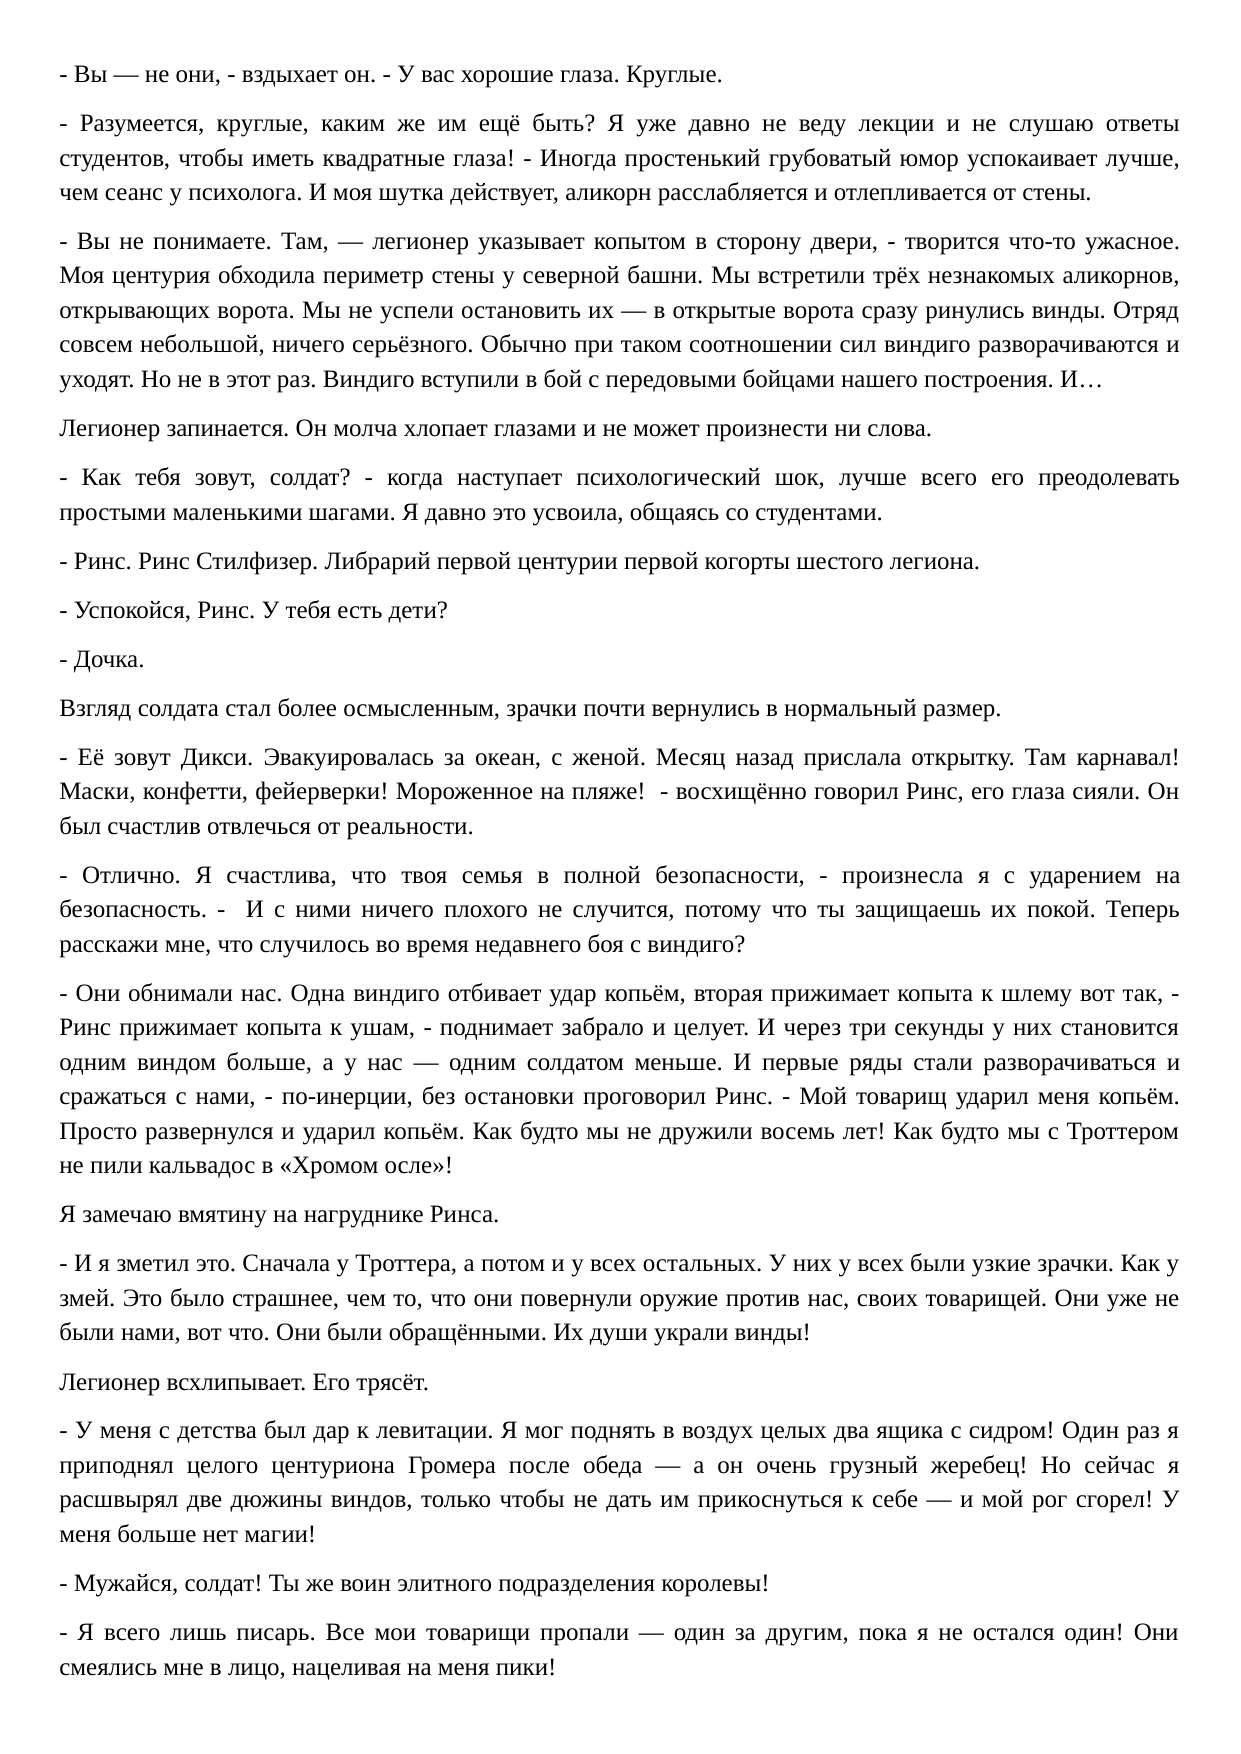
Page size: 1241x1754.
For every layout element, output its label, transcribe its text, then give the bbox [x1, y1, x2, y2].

text - Её зовут Дикси. Эвакуировалась за океан, с женой. Месяц назад прислала открытку. Там карнавал! Маски, конфетти, фейерверки! Мороженное на пляже! - восхищённо говорил Ринс, его глаза сияли. Он был счастлив отвлечься от реальности. [59, 742, 1181, 840]
text - Разумеется, круглые, каким же им ещё быть? Я уже давно не веду лекции и не слушаю ответы студентов, чтобы иметь квадратные глаза! - Иногда простенький грубоватый юмор успокаивает лучше, чем сеанс у психолога. И моя шутка действует, аликорн расслабляется и отлепливается от стены. [59, 108, 1181, 206]
text Легионер всхлипывает. Его трясёт. [59, 1367, 1181, 1395]
text - Вы — не они, - вздыхает он. - У вас хорошие глаза. Круглые. [59, 59, 1181, 88]
text - Дочка. [59, 644, 1181, 673]
text - Я всего лишь писарь. Все мои товарищи пропали — один за другим, пока я не остался один! Они смеялись мне в лицо, нацеливая на меня пики! [59, 1617, 1181, 1680]
text - И я зметил это. Сначала у Троттера, а потом и у всех остальных. У них у всех были узкие зрачки. Как у змей. Это было страшнее, чем то, что они повернули оружие против нас, своих товарищей. Они уже не были нами, вот что. Они были обращёнными. Их души украли винды! [59, 1248, 1181, 1346]
text Взгляд солдата стал более осмысленным, зрачки почти вернулись в нормальный размер. [59, 693, 1181, 722]
text - Вы не понимаете. Там, — легионер указывает копытом в сторону двери, - творится что-то ужасное. Моя центурия обходила периметр стены у северной башни. Мы встретили трёх незнакомых аликорнов, открывающих ворота. Мы не успели остановить их — в открытые ворота сразу ринулись винды. Отряд совсем небольшой, ничего серьёзного. Обычно при таком соотношении сил виндиго разворачиваются и уходят. Но не в этот раз. Виндиго вступили в бой с передовыми бойцами нашего построения. И… [59, 226, 1181, 393]
text - Они обнимали нас. Одна виндиго отбивает удар копьём, вторая прижимает копыта к шлему вот так, - Ринс прижимает копыта к ушам, - поднимает забрало и целует. И через три секунды у них становится одним виндом больше, а у нас — одним солдатом меньше. И первые ряды стали разворачиваться и сражаться с нами, - по-инерции, без остановки проговорил Ринс. - Мой товарищ ударил меня копьём. Просто развернулся и ударил копьём. Как будто мы не дружили восемь лет! Как будто мы с Троттером не пили кальвадос в «Хромом осле»! [59, 978, 1181, 1179]
text - Мужайся, солдат! Ты же воин элитного подразделения королевы! [59, 1568, 1181, 1597]
text - Успокойся, Ринс. У тебя есть дети? [59, 595, 1181, 623]
text Легионер запинается. Он молча хлопает глазами и не может произнести ни слова. [59, 413, 1181, 442]
text Я замечаю вмятину на нагруднике Ринса. [59, 1199, 1181, 1228]
text - Отлично. Я счастлива, что твоя семья в полной безопасности, - произнесла я с ударением на безопасность. - И с ними ничего плохого не случится, потому что ты защищаешь их покой. Теперь расскажи мне, что случилось во время недавнего боя с виндиго? [59, 860, 1181, 958]
text - У меня с детства был дар к левитации. Я мог поднять в воздух целых два ящика с сидром! Один раз я приподнял целого центуриона Громера после обеда — а он очень грузный жеребец! Но сейчас я расшвырял две дюжины виндов, только чтобы не дать им прикоснуться к себе — и мой рог сгорел! У меня больше нет магии! [59, 1416, 1181, 1548]
text - Ринс. Ринс Стилфизер. Либрарий первой центурии первой когорты шестого легиона. [59, 546, 1181, 574]
text - Как тебя зовут, солдат? - когда наступает психологический шок, лучше всего его преодолевать простыми маленькими шагами. Я давно это усвоила, общаясь со студентами. [59, 462, 1181, 525]
